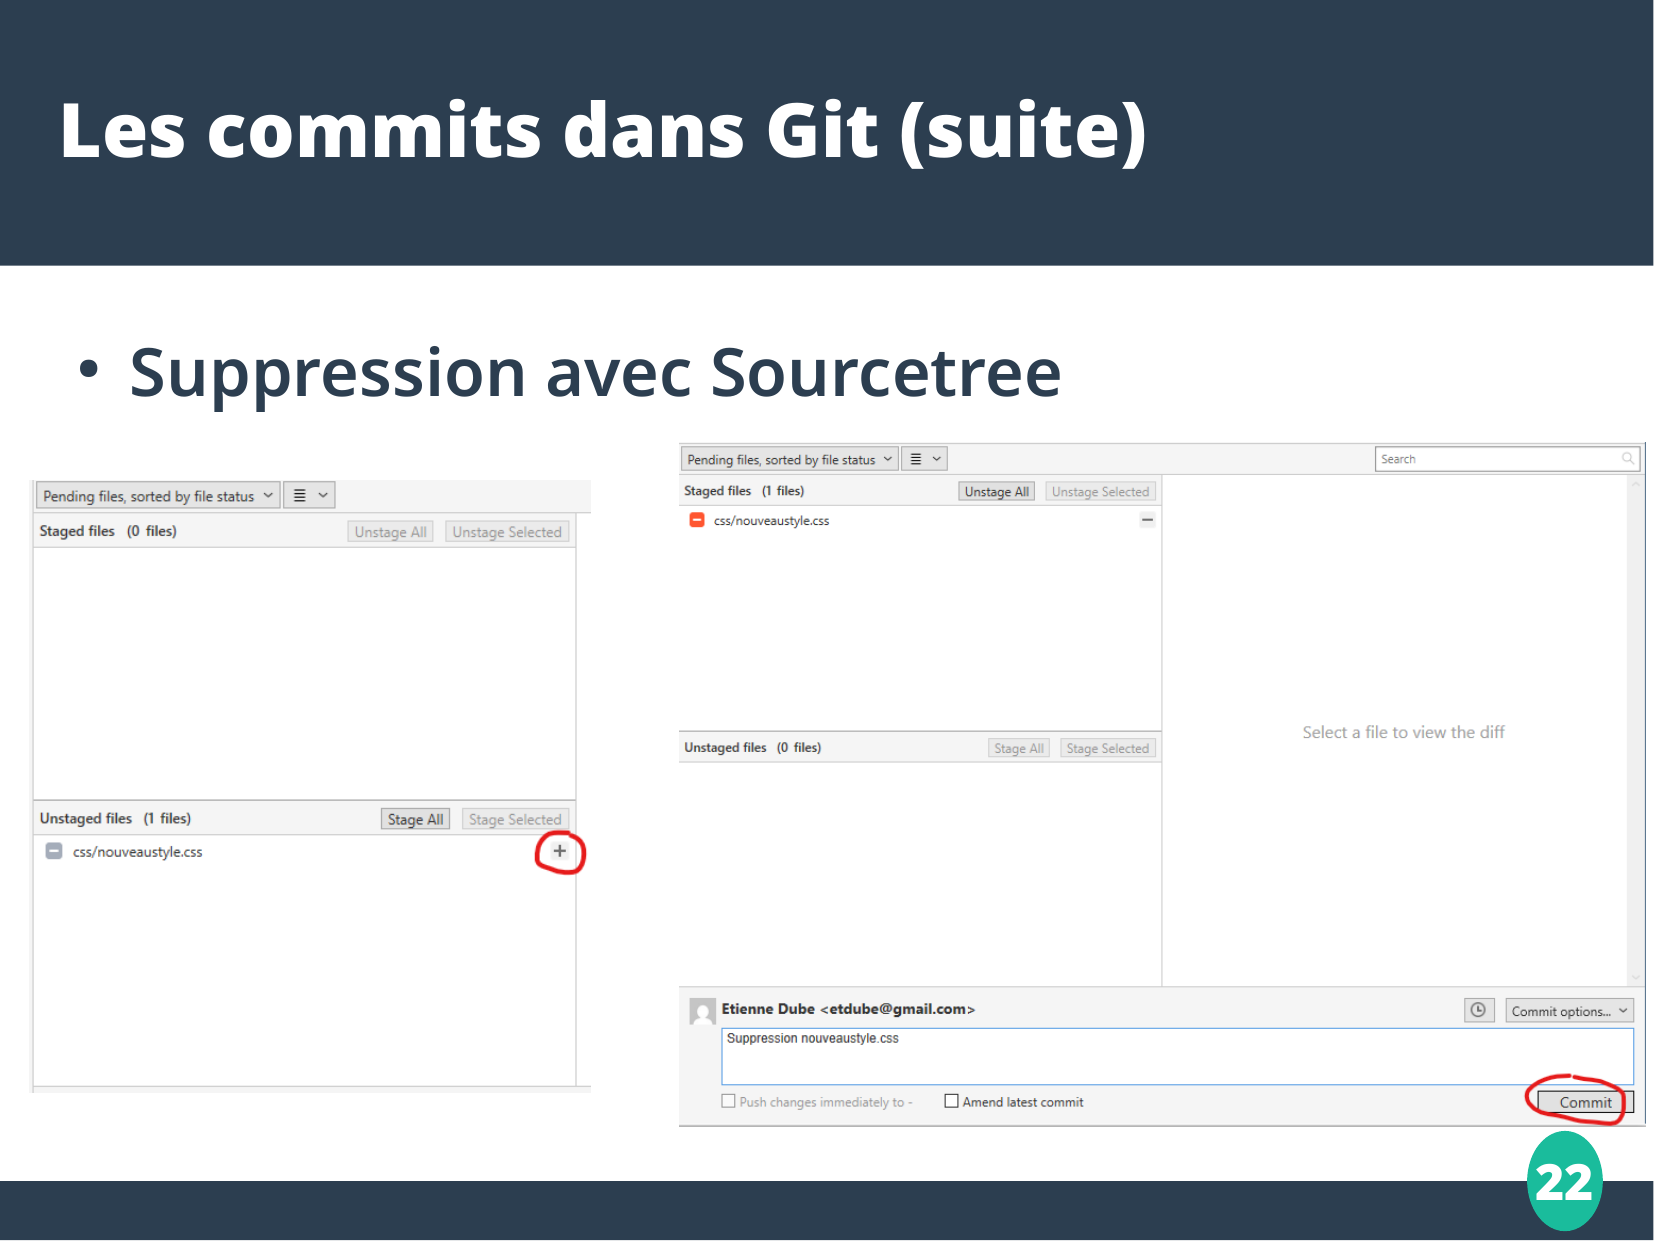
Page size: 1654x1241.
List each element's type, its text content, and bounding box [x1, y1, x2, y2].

list Suppression avec Sourcetree [59, 324, 1595, 443]
picture [29, 480, 591, 1093]
picture [679, 442, 1646, 1129]
title Les commits dans Git (suite) [59, 49, 1595, 207]
